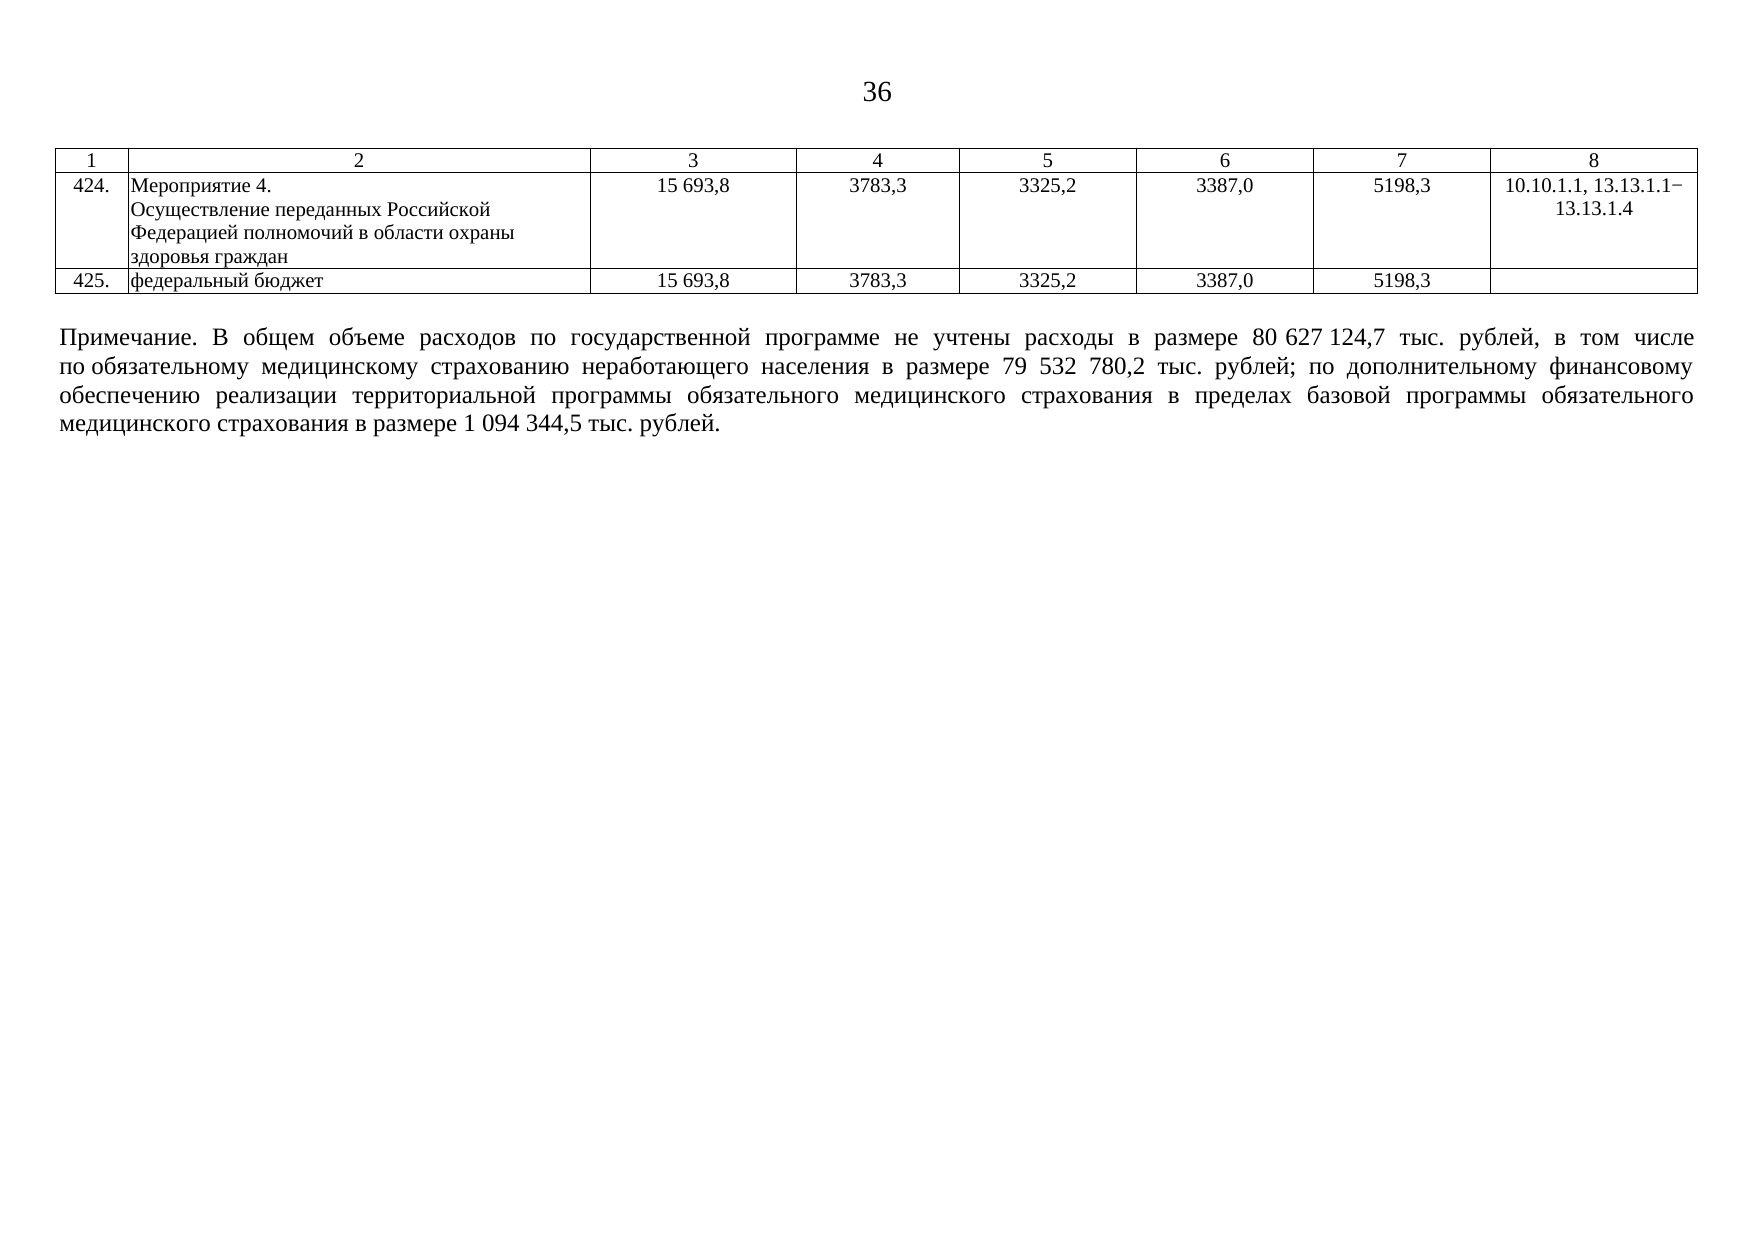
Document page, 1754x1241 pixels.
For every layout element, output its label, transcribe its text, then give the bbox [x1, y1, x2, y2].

text Примечание. В общем объеме расходов по государственной программе не учтены расходы в размере 80 627 124,7 тыс. рублей, в том числе по обязательному медицинскому страхованию неработающего населения в размере 79 532 780,2 тыс. рублей; по дополнительному финансовому обеспечению реализации территориальной программы обязательного медицинского страхования в пределах базовой программы обязательного медицинского страхования в размере 1 094 344,5 тыс. рублей. [59, 322, 1695, 437]
table_cell 425. [56, 269, 128, 292]
table_cell 5198,3 [1314, 173, 1490, 268]
table_header 3 [591, 149, 796, 172]
table_header 4 [797, 149, 959, 172]
table_cell 5198,3 [1314, 269, 1490, 292]
table_header 8 [1491, 149, 1697, 172]
table_cell Мероприятие 4. Осуществление переданных Российской Федерацией полномочий в области охраны здоровья граждан [129, 173, 590, 268]
table_cell 3325,2 [960, 173, 1136, 268]
table_cell 3325,2 [960, 269, 1136, 292]
table_cell федеральный бюджет [129, 269, 590, 292]
table_cell [1491, 269, 1697, 292]
table_header 6 [1137, 149, 1313, 172]
table_header 2 [129, 149, 590, 172]
table_cell 10.10.1.1, 13.13.1.1− 13.13.1.4 [1491, 173, 1697, 268]
table_cell 3387,0 [1137, 173, 1313, 268]
table_header 5 [960, 149, 1136, 172]
table_header 7 [1314, 149, 1490, 172]
table_cell 15 693,8 [591, 173, 796, 268]
table_cell 3783,3 [797, 269, 959, 292]
table_cell 424. [56, 173, 128, 268]
table_cell 3783,3 [797, 173, 959, 268]
table_header 1 [56, 149, 128, 172]
table_cell 3387,0 [1137, 269, 1313, 292]
table_cell 15 693,8 [591, 269, 796, 292]
